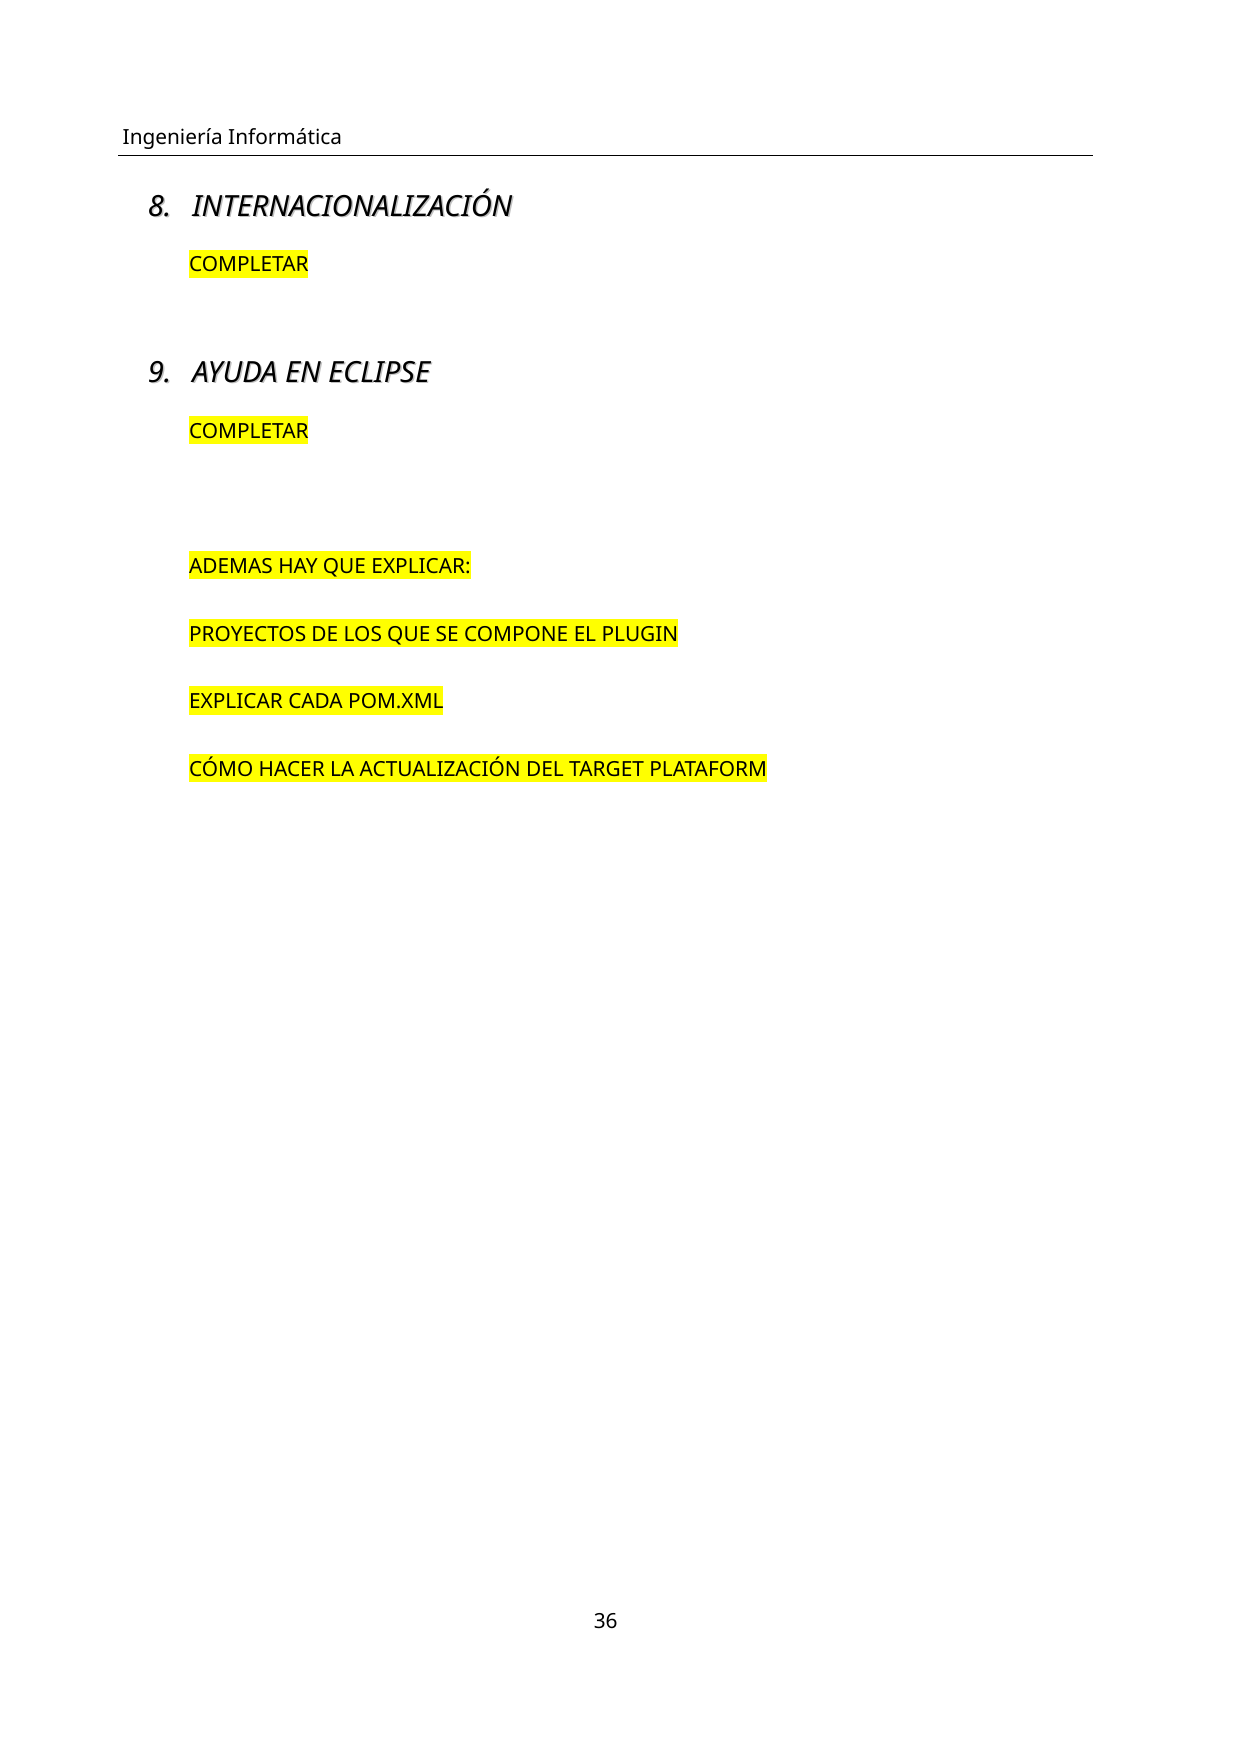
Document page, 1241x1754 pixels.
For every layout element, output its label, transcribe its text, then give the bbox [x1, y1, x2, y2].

text PROYECTOS DE LOS QUE SE COMPONE EL PLUGIN [118, 619, 1093, 647]
text COMPLETAR [118, 416, 1093, 444]
text CÓMO HACER LA ACTUALIZACIÓN DEL TARGET PLATAFORM [118, 754, 1093, 782]
text ADEMAS HAY QUE EXPLICAR: [118, 551, 1093, 579]
subtitle AYUDA EN ECLIPSE [148, 351, 1093, 391]
text EXPLICAR CADA POM.XML [118, 686, 1093, 715]
text COMPLETAR [118, 249, 1093, 278]
subtitle INTERNACIONALIZACIÓN [148, 185, 1093, 224]
